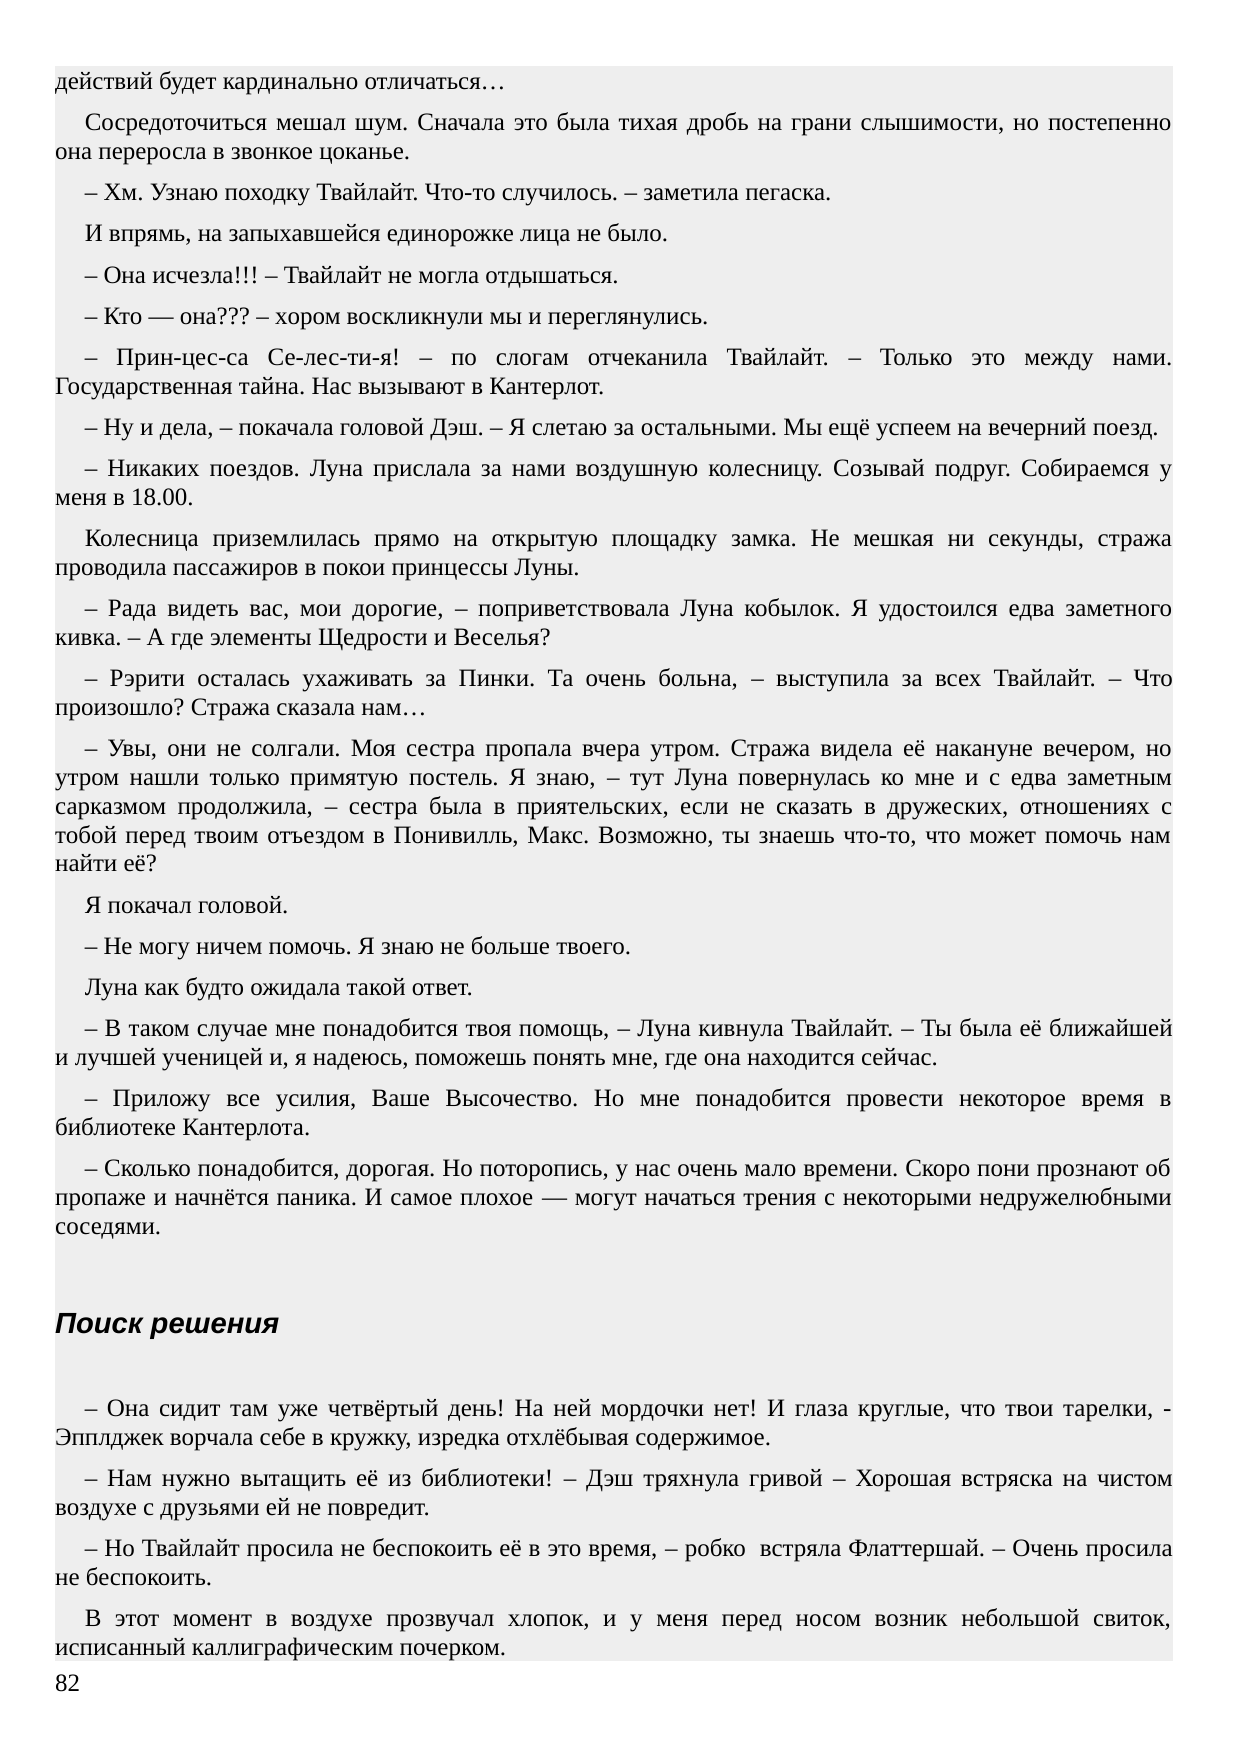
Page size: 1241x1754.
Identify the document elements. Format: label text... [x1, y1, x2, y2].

text – Сколько понадобится, дорогая. Но поторопись, у нас очень мало времени. Скоро пони прознают об пропаже и начнётся паника. И самое плохое — могут начаться трения с некоторыми недружелюбными соседями. [55, 1153, 1173, 1240]
text – Но Твайлайт просила не беспокоить её в это время, – робко встряла Флаттершай. – Очень просила не беспокоить. [55, 1533, 1173, 1591]
text – Прин-цес-са Се-лес-ти-я! – по слогам отчеканила Твайлайт. – Только это между нами. Государственная тайна. Нас вызывают в Кантерлот. [55, 342, 1173, 400]
text – В таком случае мне понадобится твоя помощь, – Луна кивнула Твайлайт. – Ты была её ближайшей и лучшей ученицей и, я надеюсь, поможешь понять мне, где она находится сейчас. [55, 1013, 1173, 1071]
text Я покачал головой. [55, 890, 1173, 918]
text – Рада видеть вас, мои дорогие, – поприветствовала Луна кобылок. Я удостоился едва заметного кивка. – А где элементы Щедрости и Веселья? [55, 593, 1173, 651]
text Колесница приземлилась прямо на открытую площадку замка. Не мешкая ни секунды, стража проводила пассажиров в покои принцессы Луны. [55, 523, 1173, 581]
text – Не могу ничем помочь. Я знаю не больше твоего. [55, 931, 1173, 960]
text – Приложу все усилия, Ваше Высочество. Но мне понадобится провести некоторое время в библиотеке Кантерлота. [55, 1083, 1173, 1141]
text – Нам нужно вытащить её из библиотеки! – Дэш тряхнула гривой – Хорошая встряска на чистом воздухе с друзьями ей не повредит. [55, 1463, 1173, 1521]
text И впрямь, на запыхавшейся единорожке лица не было. [55, 218, 1173, 247]
text – Никаких поездов. Луна прислала за нами воздушную колесницу. Созывай подруг. Собираемся у меня в 18.00. [55, 453, 1173, 511]
text – Хм. Узнаю походку Твайлайт. Что-то случилось. – заметила пегаска. [55, 177, 1173, 206]
text – Ну и дела, – покачала головой Дэш. – Я слетаю за остальными. Мы ещё успеем на вечерний поезд. [55, 412, 1173, 441]
text – Рэрити осталась ухаживать за Пинки. Та очень больна, – выступила за всех Твайлайт. – Что произошло? Стража сказала нам… [55, 663, 1173, 721]
text Сосредоточиться мешал шум. Сначала это была тихая дробь на грани слышимости, но постепенно она переросла в звонкое цоканье. [55, 107, 1173, 165]
text В этот момент в воздухе прозвучал хлопок, и у меня перед носом возник небольшой свиток, исписанный каллиграфическим почерком. [55, 1603, 1173, 1661]
text – Кто — она??? – хором воскликнули мы и переглянулись. [55, 301, 1173, 330]
text – Она исчезла!!! – Твайлайт не могла отдышаться. [55, 260, 1173, 288]
text действий будет кардинально отличаться… [55, 66, 1173, 95]
subtitle Поиск решения [55, 1306, 1173, 1339]
text Луна как будто ожидала такой ответ. [55, 972, 1173, 1001]
text – Она сидит там уже четвёртый день! На ней мордочки нет! И глаза круглые, что твои тарелки, - Эпплджек ворчала себе в кружку, изредка отхлёбывая содержимое. [55, 1393, 1173, 1451]
text – Увы, они не солгали. Моя сестра пропала вчера утром. Стража видела её накануне вечером, но утром нашли только примятую постель. Я знаю, – тут Луна повернулась ко мне и с едва заметным сарказмом продолжила, – сестра была в приятельских, если не сказать в дружеских, отношениях с тобой перед твоим отъездом в Понивилль, Макс. Возможно, ты знаешь что-то, что может помочь нам найти её? [55, 733, 1173, 877]
